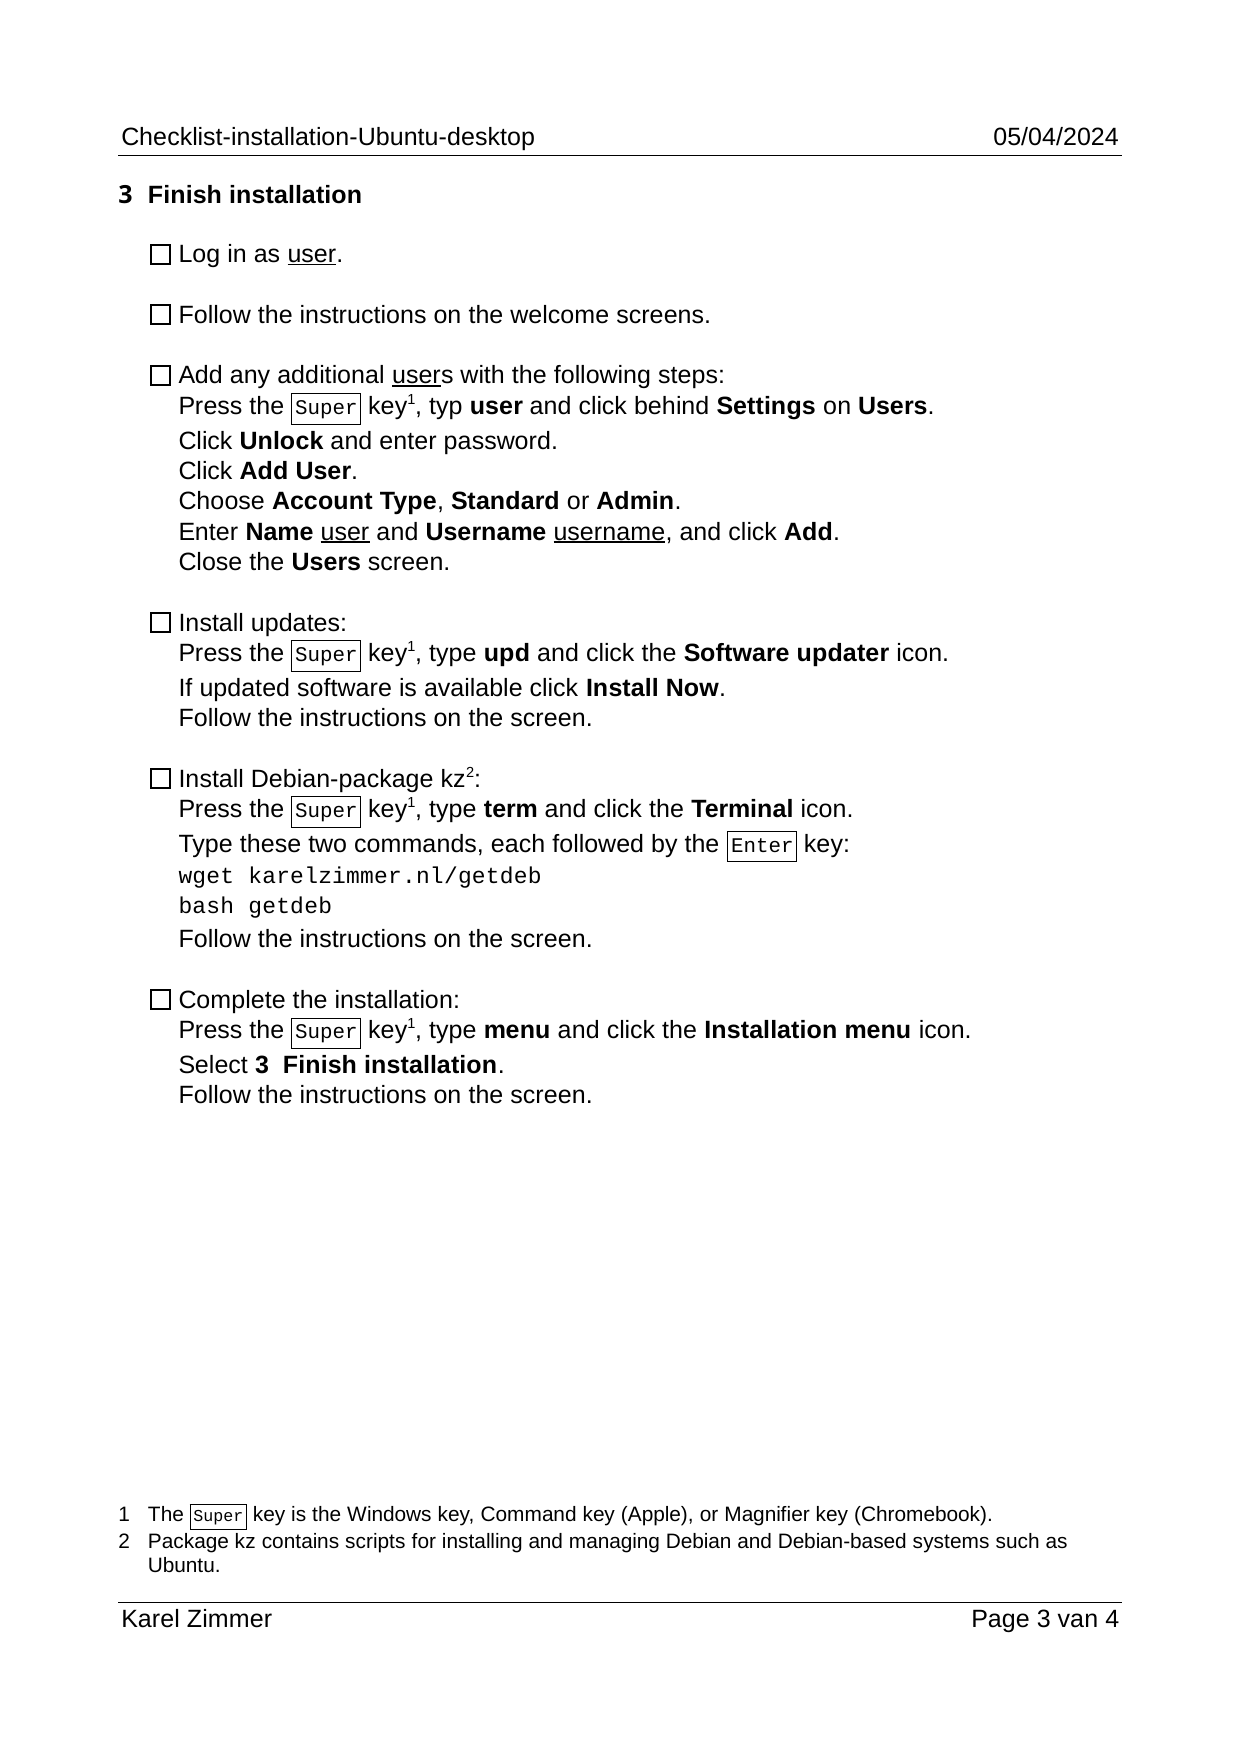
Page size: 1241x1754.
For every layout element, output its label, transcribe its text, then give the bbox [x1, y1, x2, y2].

table_cell [142, 763, 177, 794]
table_cell [177, 954, 1122, 984]
table_cell [118, 1050, 142, 1080]
table_cell Press the Super key1, type term and click the Terminal icon. [177, 794, 1122, 828]
table_cell Press the Super key1, type menu and click the Installation menu icon. [177, 1015, 1122, 1049]
table_cell Install Debian-package kz: [177, 763, 1122, 794]
table_cell [142, 954, 177, 984]
table_cell [142, 1080, 177, 1110]
table_cell Close the Users screen. [177, 547, 1122, 577]
table_header Log in as USER. [177, 239, 1122, 269]
table_cell [177, 733, 1122, 763]
table_cell [118, 360, 142, 391]
table_cell [118, 486, 142, 516]
table_cell [118, 516, 142, 547]
table_cell [142, 1015, 177, 1049]
table_cell [118, 577, 142, 607]
table_header [118, 239, 142, 269]
table_cell Add any additional users with the following steps: [177, 360, 1122, 391]
table_cell [142, 330, 177, 360]
table_cell [177, 330, 1122, 360]
table_cell [118, 1080, 142, 1110]
table_cell Enter Name user and Username username, and click Add. [177, 516, 1122, 547]
table_cell [142, 673, 177, 703]
table_cell [142, 547, 177, 577]
table_cell [142, 829, 177, 863]
table_cell [142, 894, 177, 924]
table_cell Press the Super key1, type upd and click the Software updater icon. [177, 638, 1122, 672]
table_cell [142, 516, 177, 547]
list Finish installation [118, 177, 1122, 211]
table_cell [118, 829, 142, 863]
table_cell [142, 607, 177, 638]
table_cell [142, 794, 177, 828]
table_cell [118, 269, 142, 300]
table_cell [142, 1050, 177, 1080]
table_cell Complete the installation: [177, 985, 1122, 1015]
table_cell [142, 924, 177, 954]
table_cell [118, 456, 142, 486]
table_cell [142, 269, 177, 300]
table_cell [142, 300, 177, 330]
table_cell [118, 733, 142, 763]
table_cell wget karelzimmer.nl/getdeb [177, 863, 1122, 893]
table_cell [118, 638, 142, 672]
table_cell [142, 360, 177, 391]
table_cell [118, 794, 142, 828]
table_cell [118, 763, 142, 794]
table_cell [118, 954, 142, 984]
table_cell Follow the instructions on the screen. [177, 1080, 1122, 1110]
table_cell [142, 391, 177, 425]
table_cell If updated software is available click Install Now. [177, 673, 1122, 703]
table_cell [142, 425, 177, 456]
table_cell Choose Account Type, Standard or Admin. [177, 486, 1122, 516]
table_cell Press the Super key, typ user and click behind Settings on Users. [177, 391, 1122, 425]
table_cell [142, 985, 177, 1015]
table_cell bash getdeb [177, 894, 1122, 924]
table_cell [118, 300, 142, 330]
table_cell [118, 547, 142, 577]
table_cell Follow the instructions on the welcome screens. [177, 300, 1122, 330]
table_cell [142, 863, 177, 893]
table_cell [118, 330, 142, 360]
table_cell [118, 894, 142, 924]
table_cell [118, 924, 142, 954]
table_cell [118, 985, 142, 1015]
table_cell [118, 863, 142, 893]
table_cell Type these two commands, each followed by the Enter key: [177, 829, 1122, 863]
table_cell [118, 391, 142, 425]
table_cell Install updates: [177, 607, 1122, 638]
table_cell [177, 269, 1122, 300]
table_cell [142, 577, 177, 607]
table_cell [142, 638, 177, 672]
table_cell [142, 456, 177, 486]
table_cell [118, 673, 142, 703]
table_cell Click Add User. [177, 456, 1122, 486]
table_cell Click Unlock and enter password. [177, 425, 1122, 456]
table_cell [142, 733, 177, 763]
table_cell Follow the instructions on the screen. [177, 924, 1122, 954]
table_cell Select 3 Finish installation. [177, 1050, 1122, 1080]
table_cell [118, 1015, 142, 1049]
table_cell [118, 703, 142, 733]
table_cell [177, 577, 1122, 607]
table_cell Follow the instructions on the screen. [177, 703, 1122, 733]
table_cell [118, 607, 142, 638]
table_header [142, 239, 177, 269]
table_cell [142, 703, 177, 733]
table_cell [118, 425, 142, 456]
table_cell [142, 486, 177, 516]
